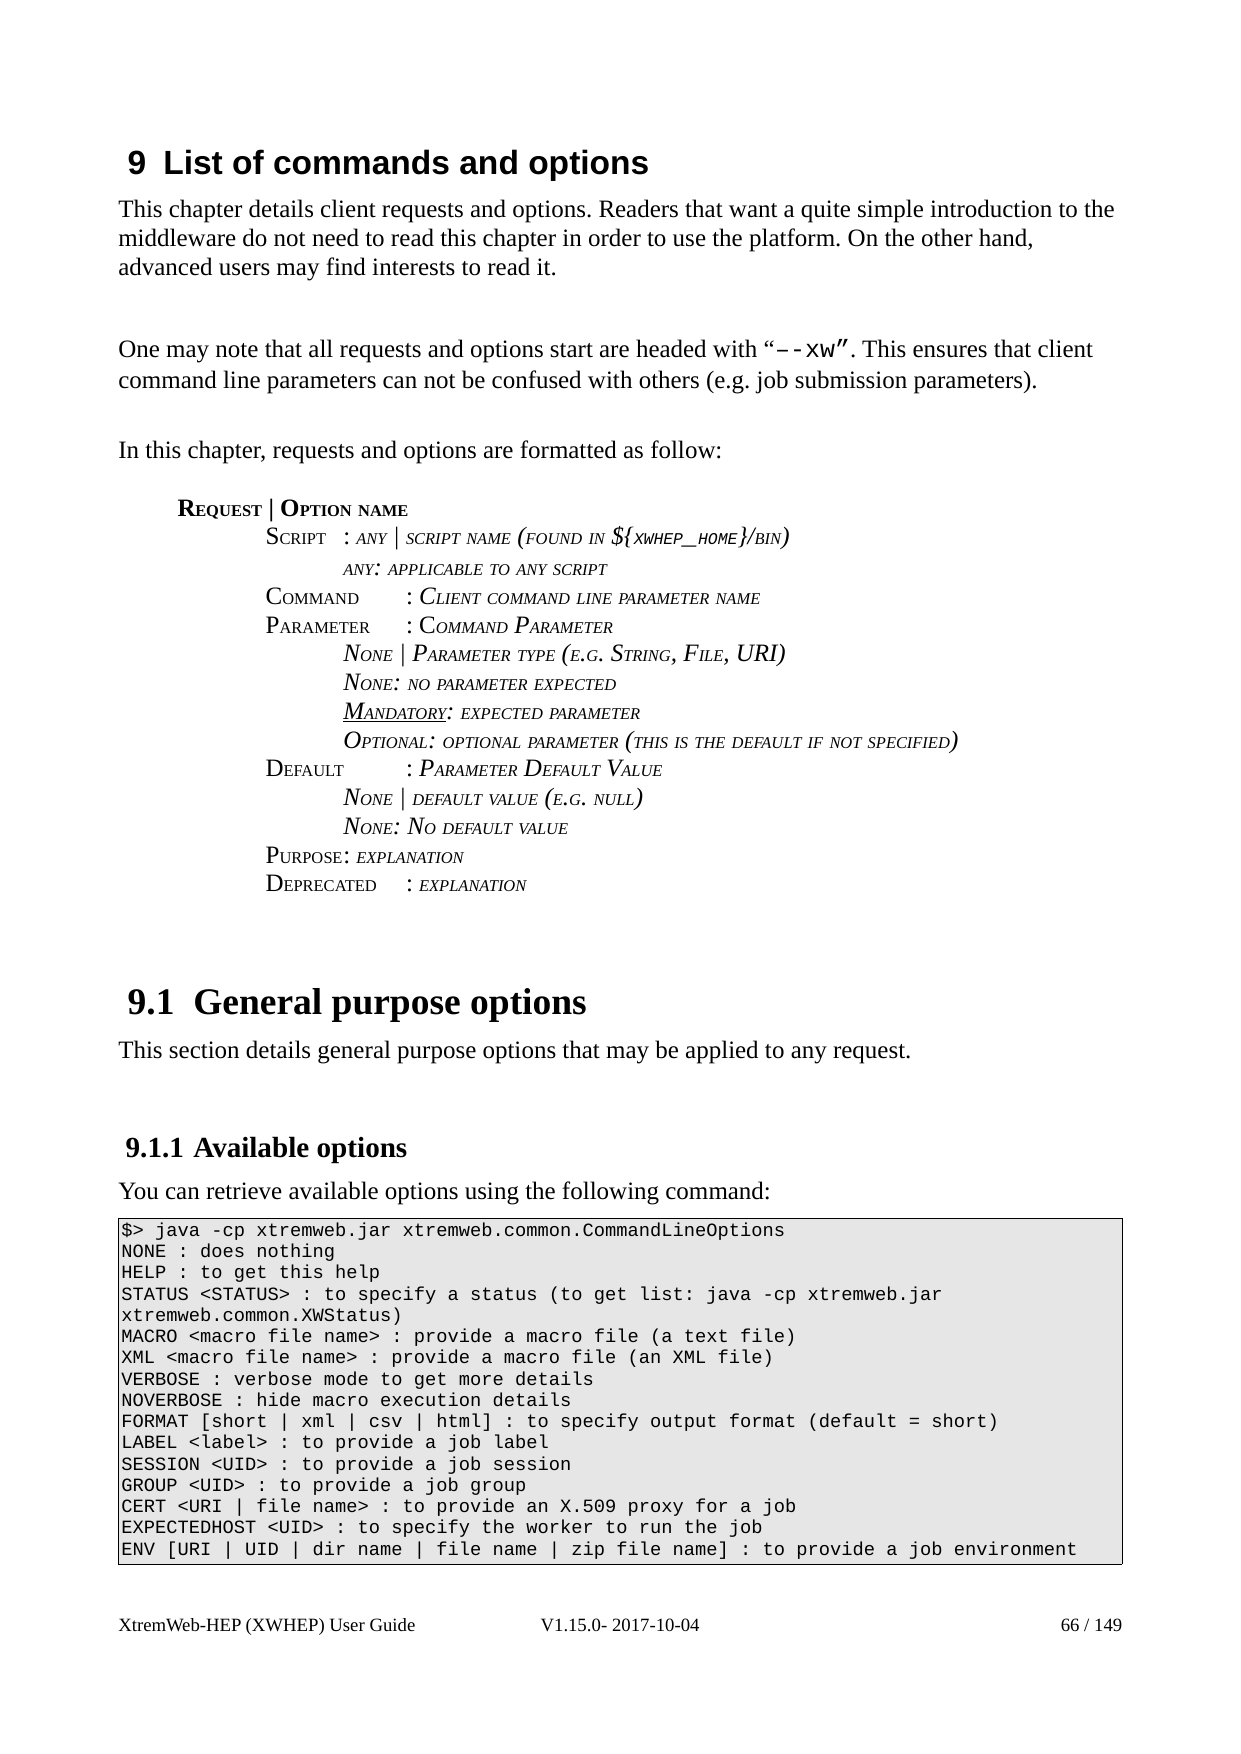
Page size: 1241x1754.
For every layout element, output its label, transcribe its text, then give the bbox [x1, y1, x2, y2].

text GROUP <UID> : to provide a job group [119, 1473, 1122, 1494]
text Optional: optional parameter (this is the default if not specified) [265, 725, 1122, 753]
text This chapter details client requests and options. Readers that want a quite simple introduction to the middleware do not need to read this chapter in order to use the platform. On the other hand, advanced users may find interests to read it. [118, 194, 1122, 281]
text MACRO <macro file name> : provide a macro file (a text file) [119, 1324, 1122, 1345]
text Request | Option name [177, 493, 1122, 521]
subtitle Available options [118, 1130, 1122, 1164]
text Command : Client command line parameter name [265, 581, 1122, 610]
text STATUS <STATUS> : to specify a status (to get list: java -cp xtremweb.jar xtremweb.common.XWStatus) [119, 1281, 1122, 1324]
subtitle General purpose options [118, 980, 1122, 1023]
text This section details general purpose options that may be applied to any request. [118, 1035, 1122, 1064]
text ENV [URI | UID | dir name | file name | zip file name] : to provide a job environment [119, 1536, 1122, 1564]
text XML <macro file name> : provide a macro file (an XML file) [119, 1345, 1122, 1366]
text None | default value (e.g. null) [265, 782, 1122, 811]
text NONE : does nothing [119, 1239, 1122, 1260]
text In this chapter, requests and options are formatted as follow: [118, 435, 1122, 464]
text any: applicable to any script [265, 552, 1122, 581]
text LABEL <label> : to provide a job label [119, 1430, 1122, 1451]
text CERT <URI | file name> : to provide an X.509 proxy for a job [119, 1494, 1122, 1515]
subtitle List of commands and options [118, 143, 1122, 182]
text None: no parameter expected [265, 667, 1122, 696]
text EXPECTEDHOST <UID> : to specify the worker to run the job [119, 1515, 1122, 1536]
text Parameter : Command Parameter [265, 610, 1122, 638]
text None: No default value [265, 811, 1122, 840]
text SESSION <UID> : to provide a job session [119, 1451, 1122, 1473]
text None | Parameter type (e.g. String, File, URI) [265, 638, 1122, 667]
text You can retrieve available options using the following command: [118, 1176, 1122, 1205]
text Script : any | script name (found in ${xwhep_home}/bin) [265, 521, 1122, 552]
text Default : Parameter Default Value [265, 753, 1122, 782]
text NOVERBOSE : hide macro execution details [119, 1388, 1122, 1409]
text Deprecated : explanation [265, 868, 1122, 897]
text FORMAT [short | xml | csv | html] : to specify output format (default = short) [119, 1409, 1122, 1430]
text Mandatory: expected parameter [265, 696, 1122, 725]
text One may note that all requests and options start are headed with “–-xw”. This ensures that client command line parameters can not be confused with others (e.g. job submission parameters). [118, 334, 1122, 394]
text Purpose : explanation [265, 840, 1122, 868]
text VERBOSE : verbose mode to get more details [119, 1366, 1122, 1388]
text $> java -cp xtremweb.jar xtremweb.common.CommandLineOptions [119, 1219, 1122, 1239]
text HELP : to get this help [119, 1260, 1122, 1281]
